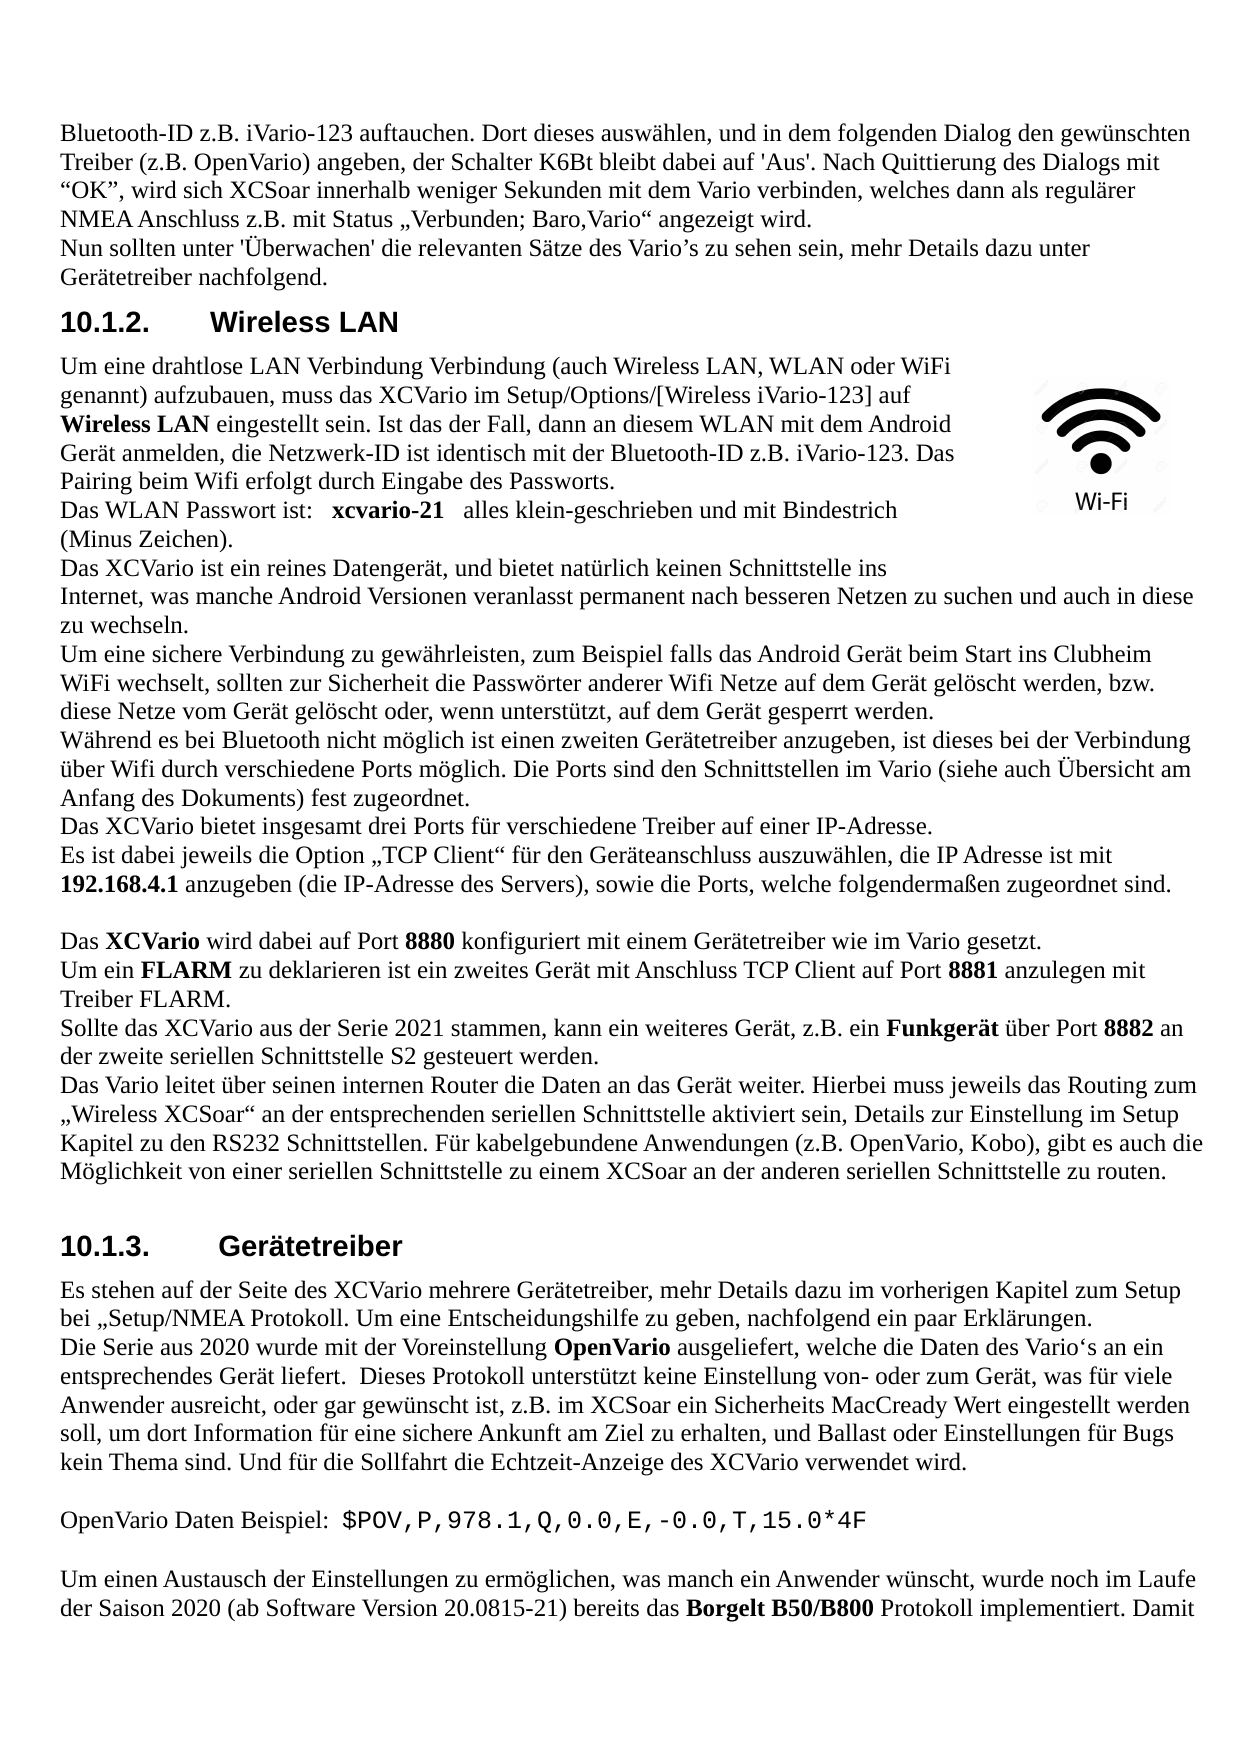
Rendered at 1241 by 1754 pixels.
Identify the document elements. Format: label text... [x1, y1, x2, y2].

picture [1031, 377, 1171, 516]
text OpenVario Daten Beispiel: $POV,P,978.1,Q,0.0,E,-0.0,T,15.0*4F [60, 1505, 1207, 1564]
text Die Serie aus 2020 wurde mit der Voreinstellung OpenVario ausgeliefert, welche die Daten des Vario‘s an ein entsprechendes Gerät liefert. Dieses Protokoll unterstützt keine Einstellung von- oder zum Gerät, was für viele Anwender ausreicht, oder gar gewünscht ist, z.B. im XCSoar ein Sicherheits MacCready Wert eingestellt werden soll, um dort Information für eine sichere Ankunft am Ziel zu erhalten, und Ballast oder Einstellungen für Bugs kein Thema sind. Und für die Sollfahrt die Echtzeit-Anzeige des XCVario verwendet wird. [60, 1332, 1207, 1476]
subtitle Wireless LAN [60, 305, 1207, 339]
text Um ein FLARM zu deklarieren ist ein zweites Gerät mit Anschluss TCP Client auf Port 8881 anzulegen mit Treiber FLARM. [60, 955, 1207, 1013]
text Das XCVario wird dabei auf Port 8880 konfiguriert mit einem Gerätetreiber wie im Vario gesetzt. [60, 926, 1207, 955]
text Während es bei Bluetooth nicht möglich ist einen zweiten Gerätetreiber anzugeben, ist dieses bei der Verbindung über Wifi durch verschiedene Ports möglich. Die Ports sind den Schnittstellen im Vario (siehe auch Übersicht am Anfang des Dokuments) fest zugeordnet. [60, 725, 1207, 811]
text Es ist dabei jeweils die Option „TCP Client“ für den Geräteanschluss auszuwählen, die IP Adresse ist mit 192.168.4.1 anzugeben (die IP-Adresse des Servers), sowie die Ports, welche folgendermaßen zugeordnet sind. [60, 840, 1207, 898]
text Um einen Austausch der Einstellungen zu ermöglichen, was manch ein Anwender wünscht, wurde noch im Laufe der Saison 2020 (ab Software Version 20.0815-21) bereits das Borgelt B50/B800 Protokoll implementiert. Damit [60, 1564, 1207, 1622]
text Das XCVario bietet insgesamt drei Ports für verschiedene Treiber auf einer IP-Adresse. [60, 811, 1207, 840]
text Um eine drahtlose LAN Verbindung Verbindung (auch Wireless LAN, WLAN oder WiFi genannt) aufzubauen, muss das XCVario im Setup/Options/[Wireless iVario-123] auf Wireless LAN eingestellt sein. Ist das der Fall, dann an diesem WLAN mit dem Android Gerät anmelden, die Netzwerk-ID ist identisch mit der Bluetooth-ID z.B. iVario-123. Das Pairing beim Wifi erfolgt durch Eingabe des Passworts. [60, 351, 1207, 495]
subtitle Gerätetreiber [60, 1228, 1207, 1262]
text Um eine sichere Verbindung zu gewährleisten, zum Beispiel falls das Android Gerät beim Start ins Clubheim WiFi wechselt, sollten zur Sicherheit die Passwörter anderer Wifi Netze auf dem Gerät gelöscht werden, bzw. diese Netze vom Gerät gelöscht oder, wenn unterstützt, auf dem Gerät gesperrt werden. [60, 639, 1207, 725]
text Das WLAN Passwort ist: xcvario-21 alles klein-geschrieben und mit Bindestrich (Minus Zeichen). [60, 495, 1207, 553]
text Nun sollten unter 'Überwachen' die relevanten Sätze des Vario’s zu sehen sein, mehr Details dazu unter Gerätetreiber nachfolgend. [60, 233, 1207, 291]
text Sollte das XCVario aus der Serie 2021 stammen, kann ein weiteres Gerät, z.B. ein Funkgerät über Port 8882 an der zweite seriellen Schnittstelle S2 gesteuert werden. [60, 1013, 1207, 1070]
text Das Vario leitet über seinen internen Router die Daten an das Gerät weiter. Hierbei muss jeweils das Routing zum „Wireless XCSoar“ an der entsprechenden seriellen Schnittstelle aktiviert sein, Details zur Einstellung im Setup Kapitel zu den RS232 Schnittstellen. Für kabelgebundene Anwendungen (z.B. OpenVario, Kobo), gibt es auch die Möglichkeit von einer seriellen Schnittstelle zu einem XCSoar an der anderen seriellen Schnittstelle zu routen. [60, 1070, 1207, 1185]
text Es stehen auf der Seite des XCVario mehrere Gerätetreiber, mehr Details dazu im vorherigen Kapitel zum Setup bei „Setup/NMEA Protokoll. Um eine Entscheidungshilfe zu geben, nachfolgend ein paar Erklärungen. [60, 1275, 1207, 1332]
text Bluetooth-ID z.B. iVario-123 auftauchen. Dort dieses auswählen, und in dem folgenden Dialog den gewünschten Treiber (z.B. OpenVario) angeben, der Schalter K6Bt bleibt dabei auf 'Aus'. Nach Quittierung des Dialogs mit “OK”, wird sich XCSoar innerhalb weniger Sekunden mit dem Vario verbinden, welches dann als regulärer NMEA Anschluss z.B. mit Status „Verbunden; Baro,Vario“ angezeigt wird. [60, 118, 1207, 233]
text Das XCVario ist ein reines Datengerät, und bietet natürlich keinen Schnittstelle ins Internet, was manche Android Versionen veranlasst permanent nach besseren Netzen zu suchen und auch in diese zu wechseln. [60, 553, 1207, 639]
